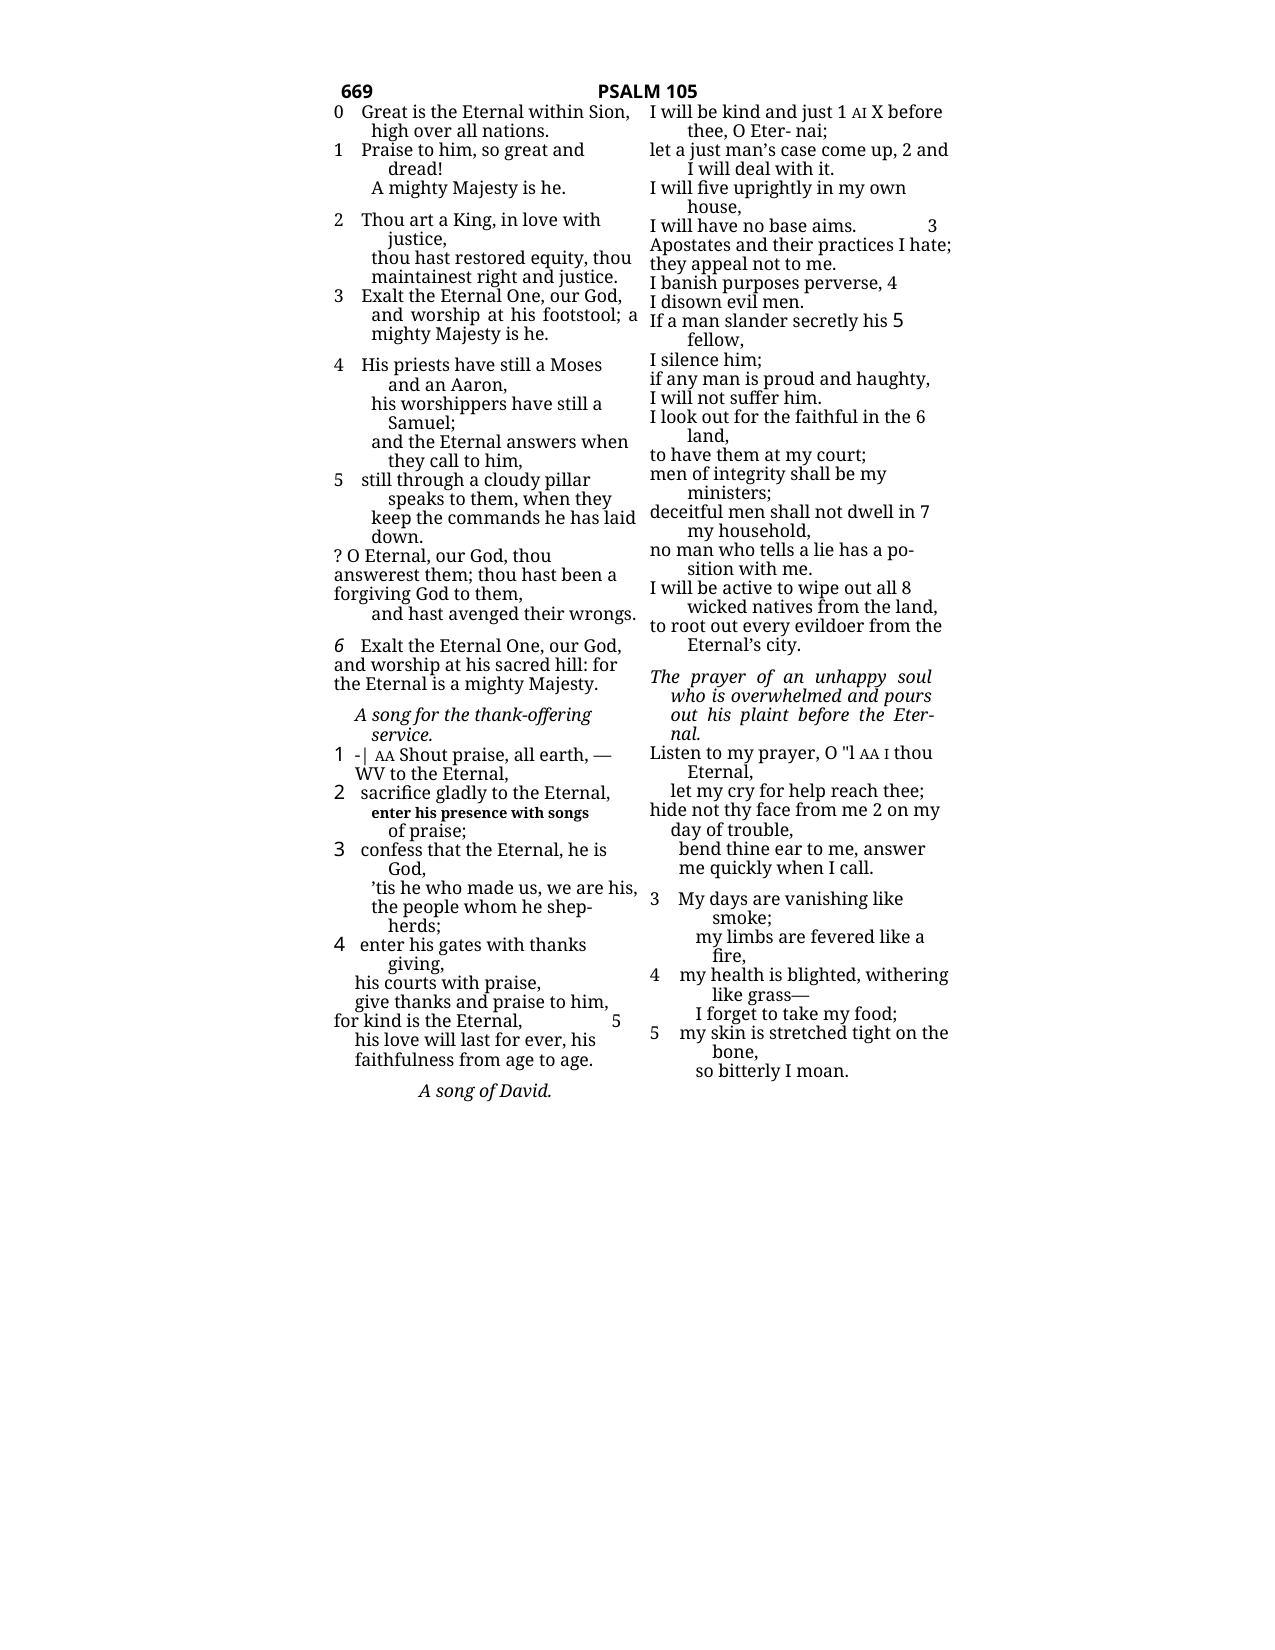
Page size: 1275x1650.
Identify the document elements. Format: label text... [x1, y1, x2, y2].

text smoke; [712, 909, 955, 928]
text like grass— [712, 986, 955, 1005]
list enter his gates with thanks­ [334, 936, 639, 955]
text for kind is the Eternal, 5 [334, 1013, 639, 1032]
text and worship at his footstool; a mighty Majesty is he. [371, 306, 639, 344]
text I look out for the faithful in the 6 land, [649, 408, 955, 446]
text I will have no base aims. 3 [649, 217, 955, 236]
text I will be active to wipe out all 8 wicked natives from the land, [649, 579, 955, 618]
list Exalt the Eternal One, our God, and worship at his sacred hill: for the Eternal is a mighty Majesty. [334, 637, 639, 694]
text thou hast restored equity, thou maintainest right and justice. [371, 249, 639, 287]
text justice, [371, 230, 639, 249]
text give thanks and praise to him, [354, 993, 639, 1013]
text Listen to my prayer, O "l aa i thou Eternal, [649, 744, 955, 783]
text and an Aaron, [371, 376, 639, 395]
text his love will last for ever, his faithfulness from age to age. [354, 1032, 639, 1070]
text ? O Eternal, our God, thou answerest them; thou hast been a forgiving God to them, [334, 547, 639, 604]
text bend thine ear to me, answer me quickly when I call. [679, 840, 955, 878]
text speaks to them, when they keep the com­mands he has laid down. [371, 490, 639, 547]
text I will be kind and just 1 ai X before thee, O Eter- nai; [649, 103, 955, 141]
text God, [371, 860, 639, 879]
text I silence him; [649, 351, 955, 370]
text I will five uprightly in my own house, [649, 179, 955, 217]
text A song of David. [334, 1082, 639, 1101]
text let my cry for help reach thee; [670, 783, 955, 802]
text I banish purposes perverse, 4 [649, 274, 955, 293]
list Exalt the Eternal One, our God, [334, 287, 639, 306]
text if any man is proud and haughty, [649, 370, 955, 389]
text The prayer of an unhappy soul who is overwhelmed and pours out his plaint before the Eter­nal. [649, 668, 934, 744]
text hide not thy face from me 2 on my day of trouble, [649, 802, 955, 840]
text and hast avenged their wrongs. [371, 604, 639, 624]
text A mighty Majesty is he. [371, 179, 639, 198]
text his courts with praise, [354, 974, 639, 993]
text let a just man’s case come up, 2 and I will deal with it. [649, 141, 955, 179]
text they appeal not to me. [649, 255, 955, 274]
list sacrifice gladly to the Eternal, enter his presence with songs [334, 784, 639, 822]
list still through a cloudy pillar [334, 471, 639, 490]
text deceitful men shall not dwell in 7 my household, [649, 503, 955, 541]
text I forget to take my food; [695, 1005, 955, 1024]
text his worshippers have still a Samuel; [371, 395, 639, 433]
text giving, [371, 955, 639, 974]
list -| aa Shout praise, all earth, — WV to the Eternal, [334, 746, 639, 784]
text so bitterly I moan. [695, 1062, 955, 1081]
text high over all nations. [371, 122, 639, 141]
text A song for the thank-offering service. [354, 706, 639, 746]
text to root out every evildoer from the Eternal’s city. [649, 618, 955, 656]
text my limbs are fevered like a fire, [695, 928, 955, 967]
text men of integrity shall be my ministers; [649, 465, 955, 503]
text the people whom he shep­herds; [371, 898, 639, 936]
text no man who tells a lie has a po­sition with me. [649, 541, 955, 579]
text If a man slander secretly his 5 fellow, [649, 313, 955, 351]
text Apostates and their practices I hate; [649, 236, 955, 255]
text and the Eternal answers when they call to him, [371, 433, 639, 471]
list Praise to him, so great and [334, 141, 639, 160]
list confess that the Eternal, he is [334, 841, 639, 860]
list My days are vanishing like [649, 890, 955, 909]
list my skin is stretched tight on the [649, 1024, 955, 1043]
list my health is blighted, withering [649, 967, 955, 986]
text I disown evil men. [649, 293, 955, 313]
text dread! [371, 160, 639, 179]
text bone, [712, 1043, 955, 1062]
text to have them at my court; [649, 446, 955, 465]
text ’tis he who made us, we are his, [371, 879, 639, 898]
list His priests have still a Moses [334, 357, 639, 376]
text of praise; [371, 822, 639, 841]
list Thou art a King, in love with [334, 211, 639, 230]
text I will not suffer him. [649, 389, 955, 408]
list Great is the Eternal within Sion, [334, 103, 639, 122]
